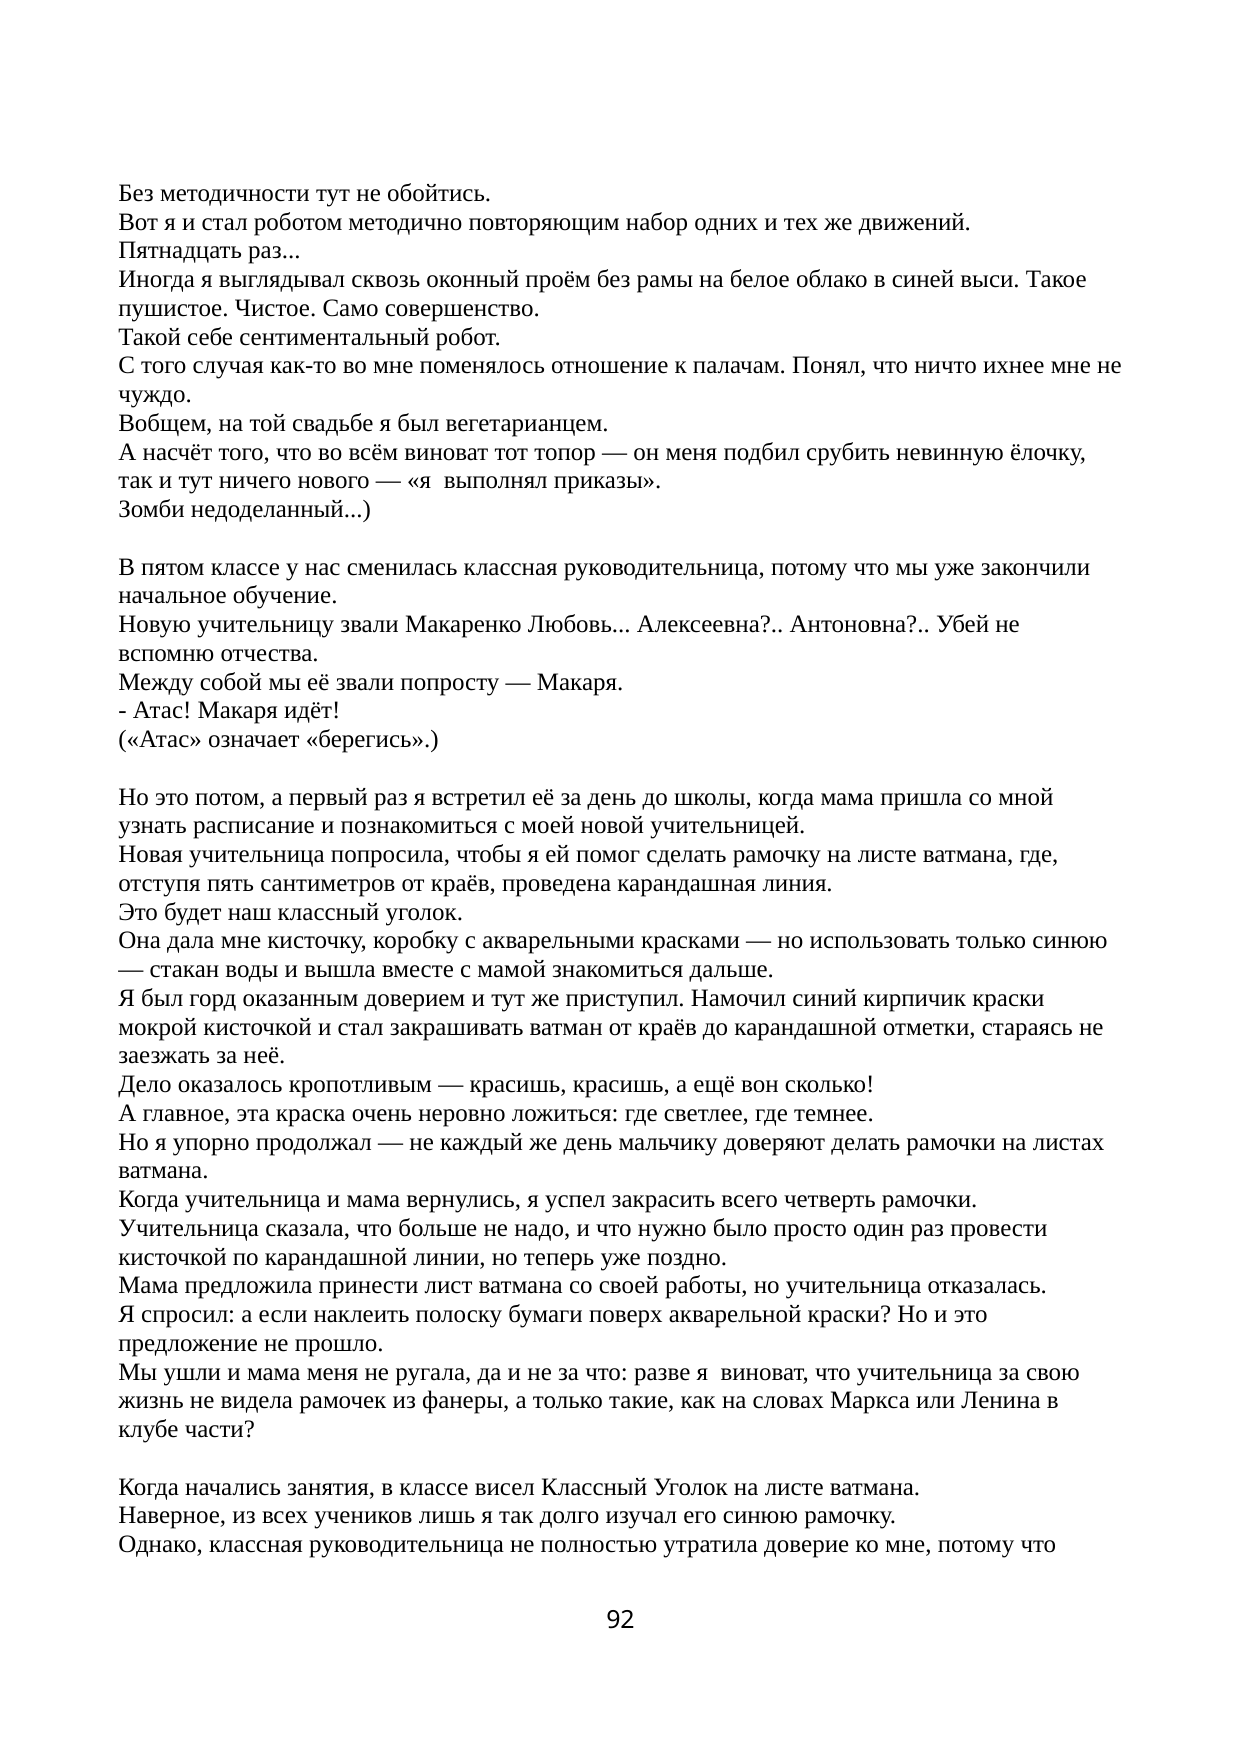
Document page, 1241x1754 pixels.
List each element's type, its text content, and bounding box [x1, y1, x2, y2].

text В пятом классе у нас сменилась классная руководительница, потому что мы уже закончили начальное обучение. [118, 552, 1122, 609]
text А насчёт того, что во всём виноват тот топор — он меня подбил срубить невинную ёлочку, так и тут ничего нового — «я выполнял приказы». [118, 437, 1122, 494]
text Зомби недоделанный...) [118, 494, 1122, 523]
text Я спросил: а если наклеить полоску бумаги поверх акварельной краски? Но и это предложение не прошло. [118, 1299, 1122, 1357]
text Это будет наш классный уголок. [118, 897, 1122, 926]
text Вот я и стал роботом методично повторяющим набор одних и тех же движений. [118, 207, 1122, 236]
text Дело оказалось кропотливым — красишь, красишь, а ещё вон сколько! [118, 1069, 1122, 1098]
text Мы ушли и мама меня не ругала, да и не за что: разве я виноват, что учительница за свою жизнь не видела рамочек из фанеры, а только такие, как на словах Маркса или Ленина в клубе части? [118, 1357, 1122, 1443]
text Пятнадцать раз... [118, 236, 1122, 264]
text Мама предложила принести лист ватмана со своей работы, но учительница отказалась. [118, 1271, 1122, 1299]
text Когда начались занятия, в классе висел Классный Уголок на листе ватмана. [118, 1472, 1122, 1501]
text Новую учительницу звали Макаренко Любовь... Алексеевна?.. Антоновна?.. Убей не вспомню отчества. [118, 609, 1122, 667]
text Между собой мы её звали попросту — Макаря. [118, 667, 1122, 696]
text Наверное, из всех учеников лишь я так долго изучал его синюю рамочку. [118, 1501, 1122, 1529]
text Она дала мне кисточку, коробку с акварельными красками — но использовать только синюю — стакан воды и вышла вместе с мамой знакомиться дальше. [118, 926, 1122, 983]
text Без методичности тут не обойтись. [118, 178, 1122, 207]
text Иногда я выглядывал сквозь оконный проём без рамы на белое облако в синей выси. Такое пушистое. Чистое. Само совершенство. [118, 264, 1122, 322]
text Новая учительница попросила, чтобы я ей помог сделать рамочку на листе ватмана, где, отступя пять сантиметров от краёв, проведена карандашная линия. [118, 839, 1122, 897]
text Когда учительница и мама вернулись, я успел закрасить всего четверть рамочки. Учительница сказала, что больше не надо, и что нужно было просто один раз провести кисточкой по карандашной линии, но теперь уже поздно. [118, 1184, 1122, 1271]
text Но это потом, а первый раз я встретил её за день до школы, когда мама пришла со мной узнать расписание и познакомиться с моей новой учительницей. [118, 782, 1122, 839]
text Вобщем, на той свадьбе я был вегетарианцем. [118, 408, 1122, 437]
text Но я упорно продолжал — не каждый же день мальчику доверяют делать рамочки на листах ватмана. [118, 1127, 1122, 1184]
text Однако, классная руководительница не полностью утратила доверие ко мне, потому что [118, 1529, 1122, 1558]
text А главное, эта краска очень неровно ложиться: где светлее, где темнее. [118, 1098, 1122, 1127]
text («Атас» означает «берегись».) [118, 724, 1122, 753]
text С того случая как-то во мне поменялось отношение к палачам. Понял, что ничто ихнее мне не чуждо. [118, 351, 1122, 408]
text Такой себе сентиментальный робот. [118, 322, 1122, 351]
text - Атас! Макаря идёт! [118, 696, 1122, 724]
text Я был горд оказанным доверием и тут же приступил. Намочил синий кирпичик краски мокрой кисточкой и стал закрашивать ватман от краёв до карандашной отметки, стараясь не заезжать за неё. [118, 983, 1122, 1069]
